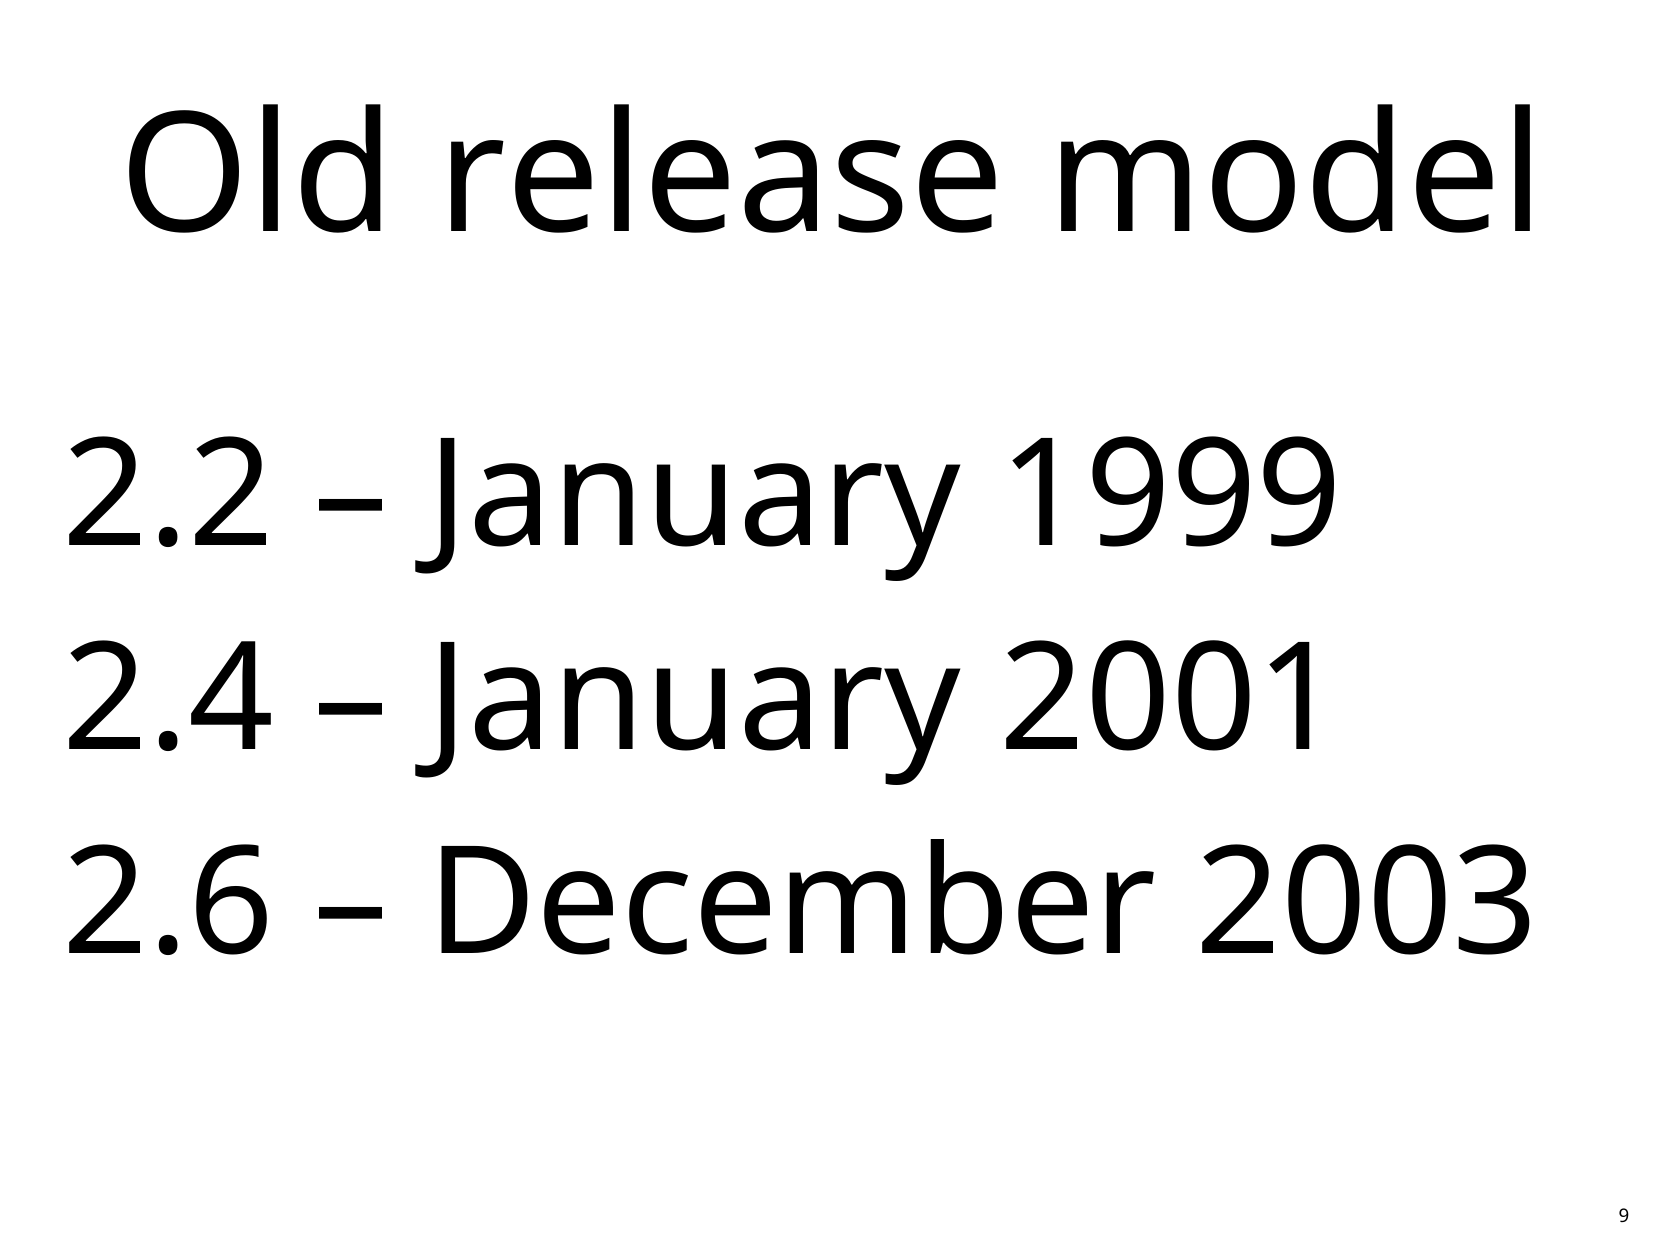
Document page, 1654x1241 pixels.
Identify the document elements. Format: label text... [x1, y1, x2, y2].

text_box Old release model [104, 45, 1563, 261]
text_box 2.2 – January 1999 2.4 – January 2001 2.6 – December 2003 [48, 377, 1606, 933]
text_box [1598, 1194, 1654, 1241]
